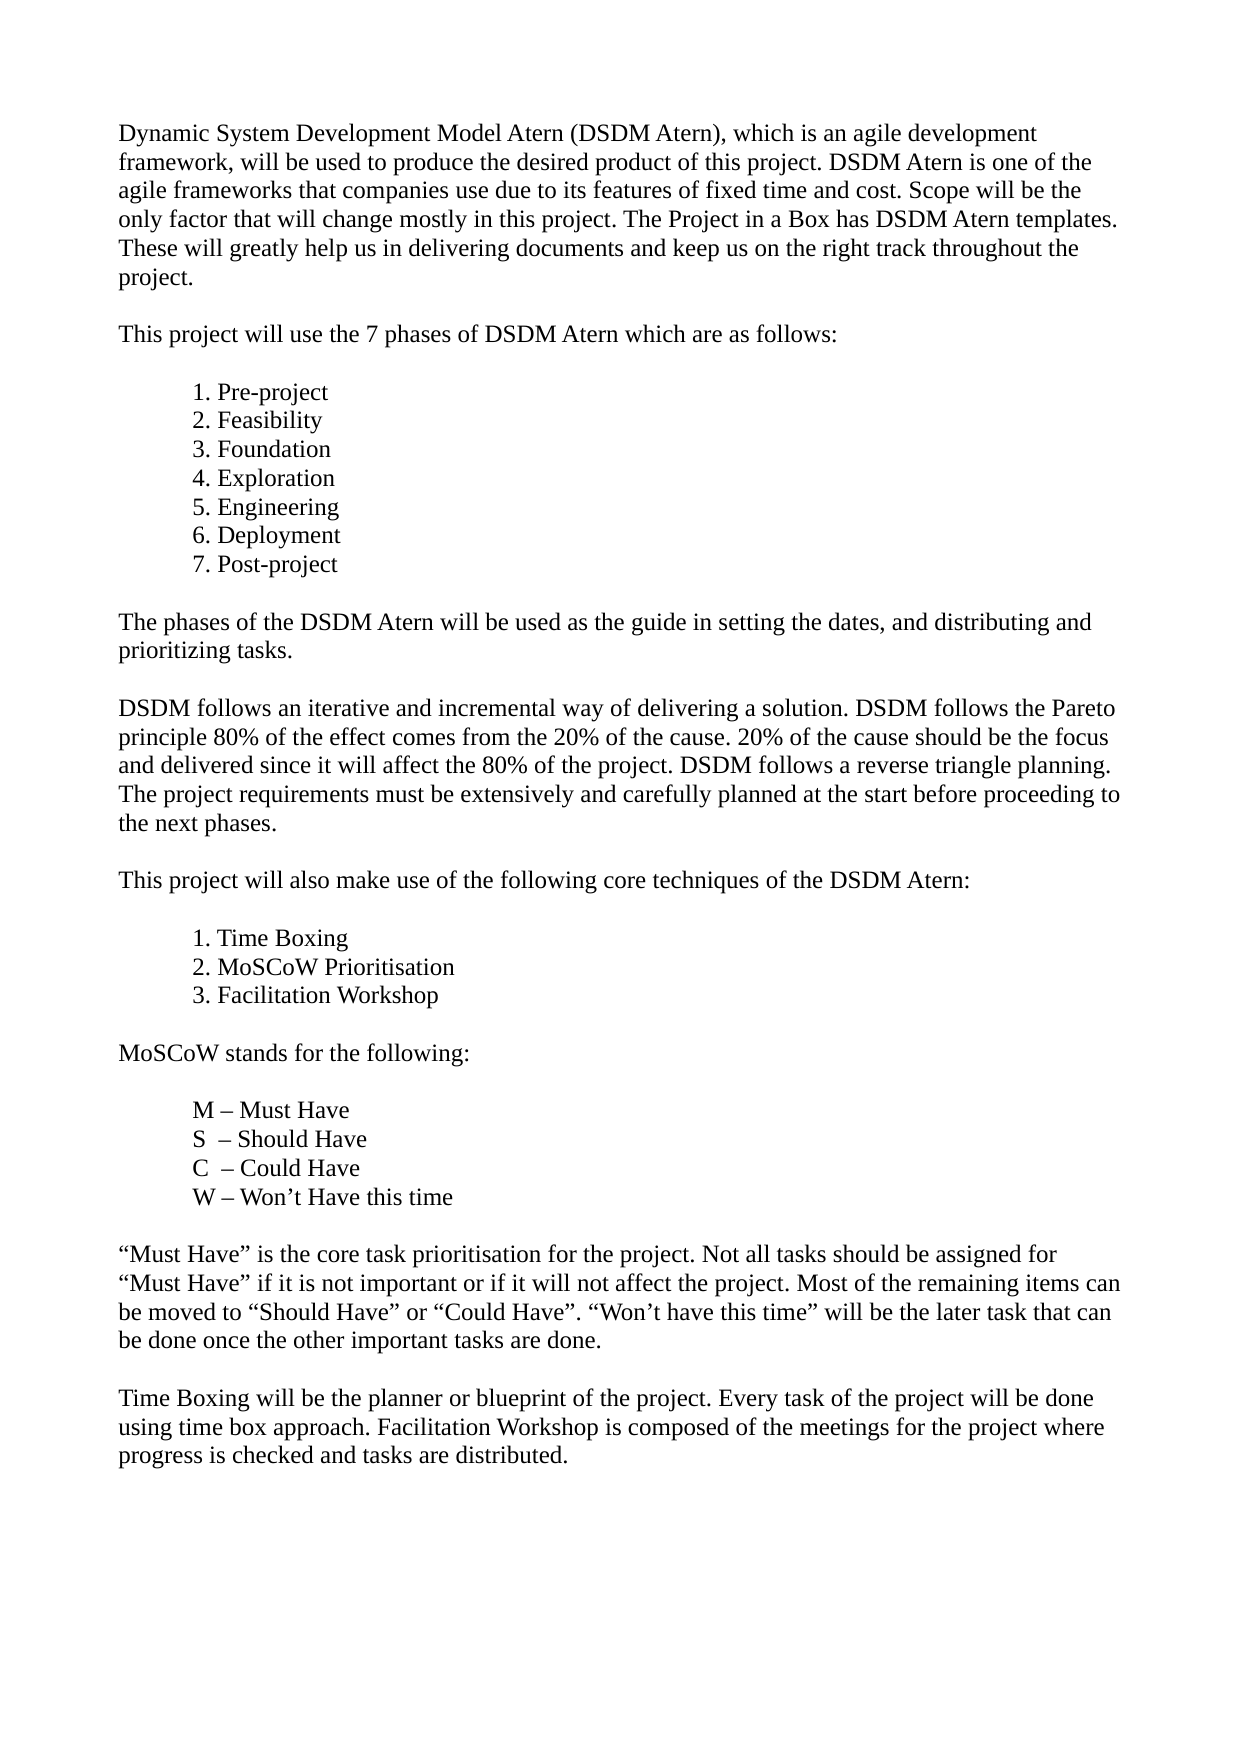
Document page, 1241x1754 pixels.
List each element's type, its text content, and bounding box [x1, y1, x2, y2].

text M – Must Have [118, 1096, 1122, 1124]
text 3. Facilitation Workshop [118, 981, 1122, 1009]
text 2. MoSCoW Prioritisation [118, 952, 1122, 981]
text W – Won’t Have this time [118, 1182, 1122, 1211]
text 3. Foundation [118, 434, 1122, 463]
text This project will also make use of the following core techniques of the DSDM Atern: [118, 866, 1122, 894]
text S – Should Have [118, 1124, 1122, 1153]
text Time Boxing will be the planner or blueprint of the project. Every task of the project will be done using time box approach. Facilitation Workshop is composed of the meetings for the project where progress is checked and tasks are distributed. [118, 1383, 1122, 1469]
text Dynamic System Development Model Atern (DSDM Atern), which is an agile development framework, will be used to produce the desired product of this project. DSDM Atern is one of the agile frameworks that companies use due to its features of fixed time and cost. Scope will be the only factor that will change mostly in this project. The Project in a Box has DSDM Atern templates. These will greatly help us in delivering documents and keep us on the right track throughout the project. [118, 118, 1122, 291]
text 1. Time Boxing [118, 923, 1122, 952]
text 7. Post-project [118, 549, 1122, 578]
text 4. Exploration [118, 463, 1122, 492]
text This project will use the 7 phases of DSDM Atern which are as follows: [118, 319, 1122, 348]
text 6. Deployment [118, 521, 1122, 549]
text MoSCoW stands for the following: [118, 1038, 1122, 1067]
text 5. Engineering [118, 492, 1122, 521]
text 1. Pre-project [118, 377, 1122, 406]
text 2. Feasibility [118, 406, 1122, 434]
text C – Could Have [118, 1153, 1122, 1182]
text The phases of the DSDM Atern will be used as the guide in setting the dates, and distributing and prioritizing tasks. [118, 607, 1122, 664]
text DSDM follows an iterative and incremental way of delivering a solution. DSDM follows the Pareto principle 80% of the effect comes from the 20% of the cause. 20% of the cause should be the focus and delivered since it will affect the 80% of the project. DSDM follows a reverse triangle planning. The project requirements must be extensively and carefully planned at the start before proceeding to the next phases. [118, 693, 1122, 837]
text “Must Have” is the core task prioritisation for the project. Not all tasks should be assigned for “Must Have” if it is not important or if it will not affect the project. Most of the remaining items can be moved to “Should Have” or “Could Have”. “Won’t have this time” will be the later task that can be done once the other important tasks are done. [118, 1239, 1122, 1354]
